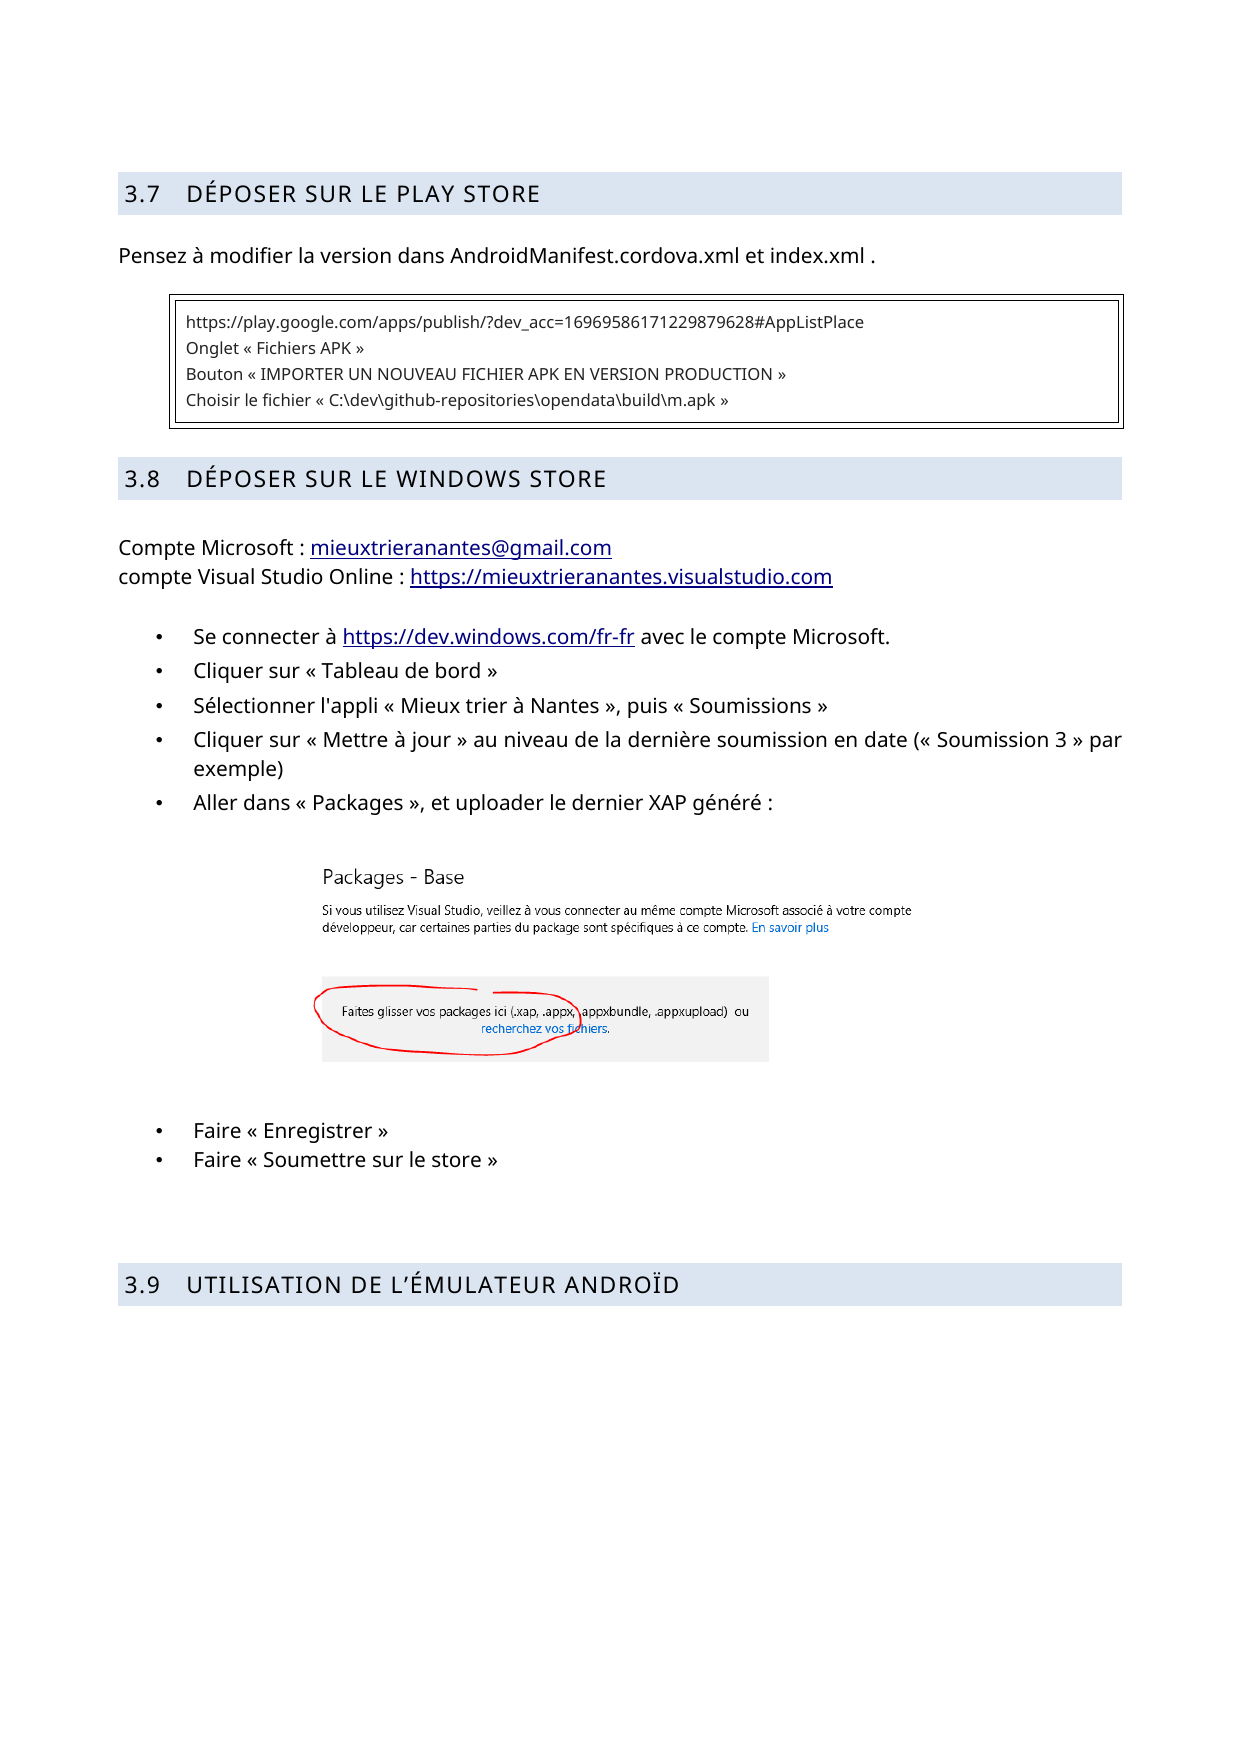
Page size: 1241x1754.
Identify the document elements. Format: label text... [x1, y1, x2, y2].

list Se connecter à https://dev.windows.com/fr-fr avec le compte Microsoft. [156, 622, 1122, 650]
text Compte Microsoft : mieuxtrieranantes@gmail.com [118, 533, 1122, 562]
list Aller dans « Packages », et uploader le dernier XAP généré : [156, 788, 1122, 817]
list Faire « Soumettre sur le store » [156, 1145, 1122, 1173]
subtitle Déposer sur le Play Store [124, 178, 1116, 209]
table_header https://play.google.com/apps/publish/?dev_acc=16969586171229879628#AppListPlace Onglet « Fichiers APK » Bouton « IMPORTER UN NOUVEAU FICHIER APK EN VERSION PRODUCTION » Choisir le fichier « C:\dev\github-repositories\opendata\build\m.apk » [170, 295, 1123, 428]
text compte Visual Studio Online : https://mieuxtrieranantes.visualstudio.com [118, 562, 1122, 590]
text Pensez à modifier la version dans AndroidManifest.cordova.xml et index.xml . [118, 241, 1122, 269]
list Sélectionner l'appli « Mieux trier à Nantes », puis « Soumissions » [156, 691, 1122, 719]
list Faire « Enregistrer » [156, 1116, 1122, 1145]
subtitle Utilisation de l’émulateur Androïd [124, 1269, 1116, 1300]
list Cliquer sur « Mettre à jour » au niveau de la dernière soumission en date (« Soumission 3 » par exemple) [156, 725, 1122, 782]
picture [308, 857, 933, 1085]
subtitle Déposer sur le Windows Store [124, 463, 1116, 494]
list Cliquer sur « Tableau de bord » [156, 656, 1122, 685]
